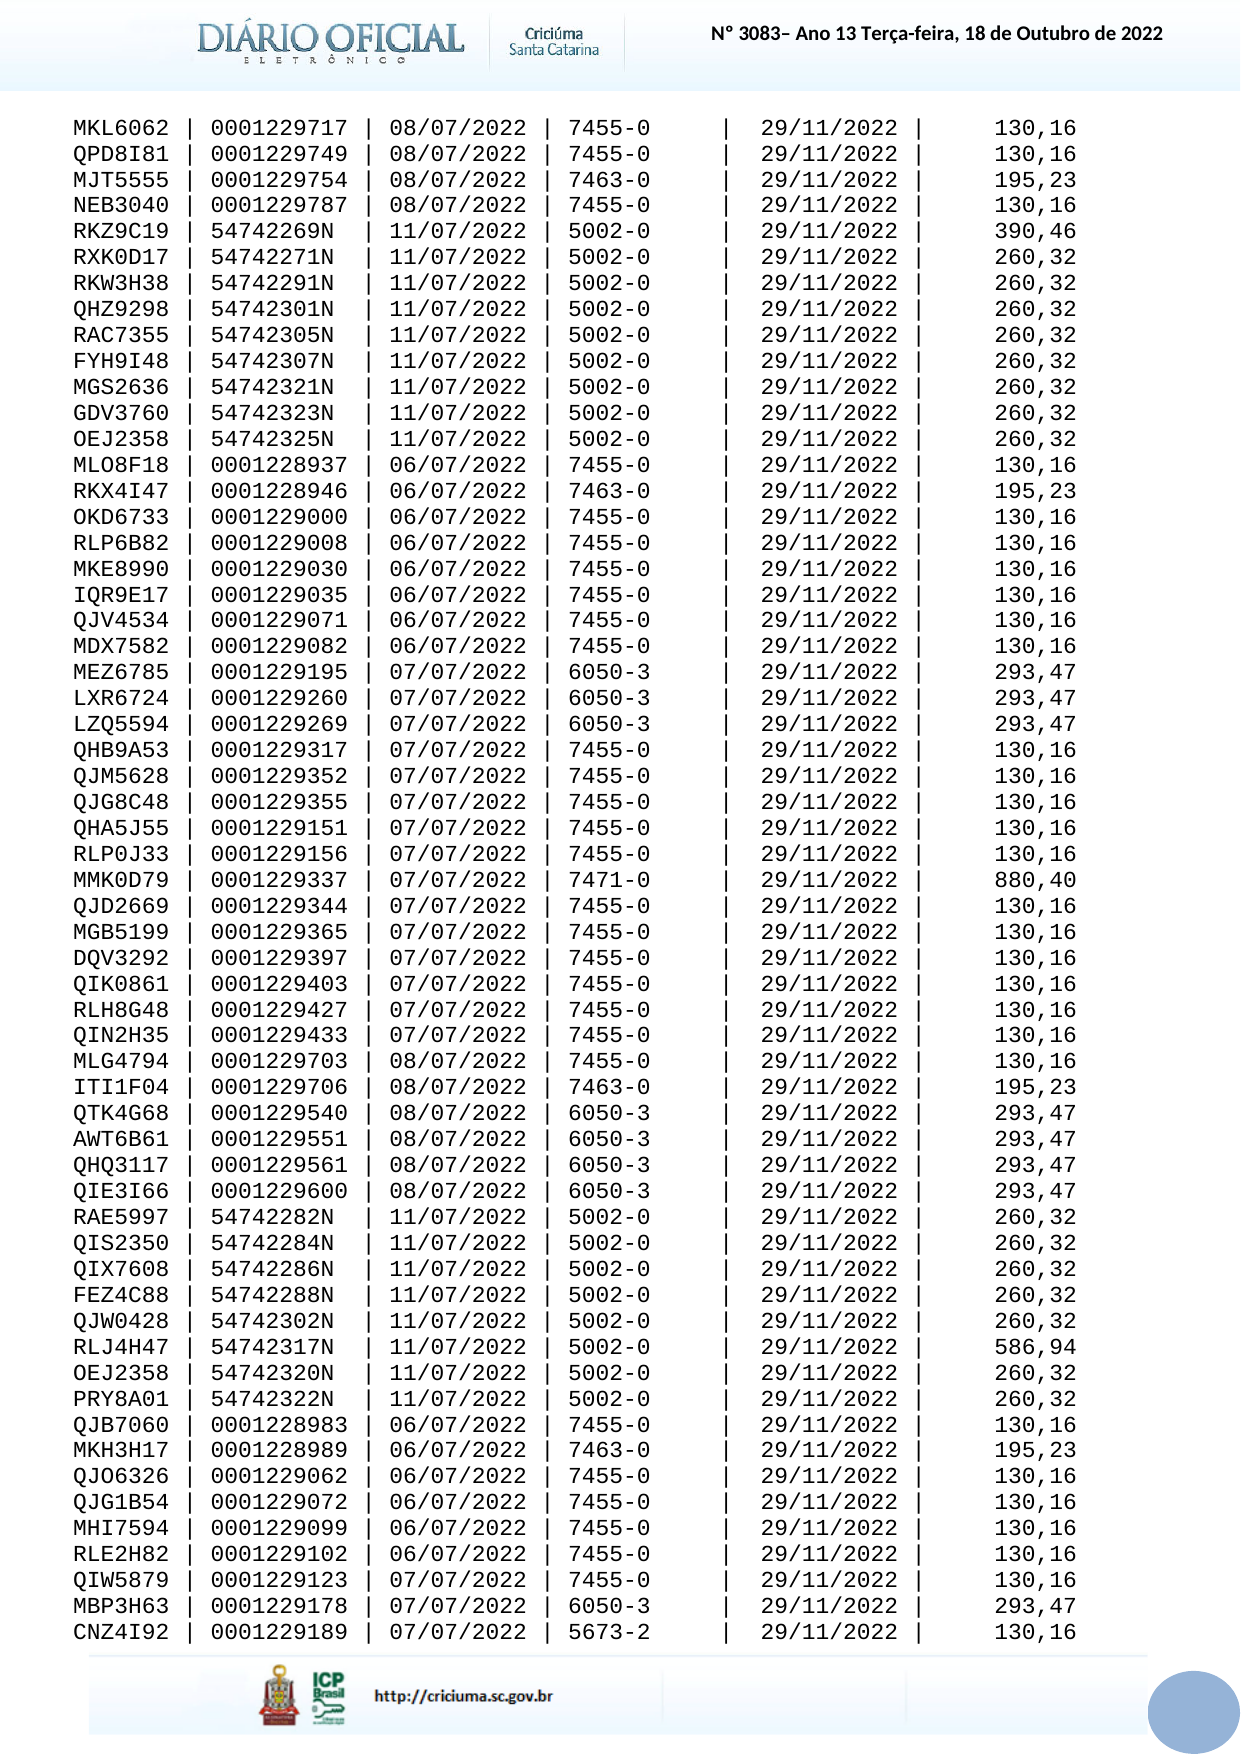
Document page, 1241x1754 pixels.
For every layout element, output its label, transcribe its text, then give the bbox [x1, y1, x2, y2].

text QIK0861 | 0001229403 | 07/07/2022 | 7455-0 | 29/11/2022 | 130,16 [59, 972, 1167, 998]
text IQR9E17 | 0001229035 | 06/07/2022 | 7455-0 | 29/11/2022 | 130,16 [59, 583, 1167, 609]
text QJM5628 | 0001229352 | 07/07/2022 | 7455-0 | 29/11/2022 | 130,16 [59, 764, 1167, 790]
text QTK4G68 | 0001229540 | 08/07/2022 | 6050-3 | 29/11/2022 | 293,47 [59, 1102, 1167, 1128]
text QIS2350 | 54742284N | 11/07/2022 | 5002-0 | 29/11/2022 | 260,32 [59, 1231, 1167, 1257]
text MDX7582 | 0001229082 | 06/07/2022 | 7455-0 | 29/11/2022 | 130,16 [59, 635, 1167, 661]
text CNZ4I92 | 0001229189 | 07/07/2022 | 5673-2 | 29/11/2022 | 130,16 [59, 1620, 1167, 1646]
text OKD6733 | 0001229000 | 06/07/2022 | 7455-0 | 29/11/2022 | 130,16 [59, 505, 1167, 531]
text AWT6B61 | 0001229551 | 08/07/2022 | 6050-3 | 29/11/2022 | 293,47 [59, 1128, 1167, 1153]
text FYH9I48 | 54742307N | 11/07/2022 | 5002-0 | 29/11/2022 | 260,32 [59, 349, 1167, 375]
text QJG1B54 | 0001229072 | 06/07/2022 | 7455-0 | 29/11/2022 | 130,16 [59, 1491, 1167, 1517]
text QJG8C48 | 0001229355 | 07/07/2022 | 7455-0 | 29/11/2022 | 130,16 [59, 790, 1167, 816]
text LXR6724 | 0001229260 | 07/07/2022 | 6050-3 | 29/11/2022 | 293,47 [59, 687, 1167, 713]
text MGS2636 | 54742321N | 11/07/2022 | 5002-0 | 29/11/2022 | 260,32 [59, 375, 1167, 401]
text RAE5997 | 54742282N | 11/07/2022 | 5002-0 | 29/11/2022 | 260,32 [59, 1205, 1167, 1231]
text MEZ6785 | 0001229195 | 07/07/2022 | 6050-3 | 29/11/2022 | 293,47 [59, 661, 1167, 687]
text QJV4534 | 0001229071 | 06/07/2022 | 7455-0 | 29/11/2022 | 130,16 [59, 609, 1167, 635]
text QHA5J55 | 0001229151 | 07/07/2022 | 7455-0 | 29/11/2022 | 130,16 [59, 816, 1167, 842]
text RKW3H38 | 54742291N | 11/07/2022 | 5002-0 | 29/11/2022 | 260,32 [59, 272, 1167, 298]
text ITI1F04 | 0001229706 | 08/07/2022 | 7463-0 | 29/11/2022 | 195,23 [59, 1076, 1167, 1102]
text MKL6062 | 0001229717 | 08/07/2022 | 7455-0 | 29/11/2022 | 130,16 [59, 116, 1167, 142]
text RLP0J33 | 0001229156 | 07/07/2022 | 7455-0 | 29/11/2022 | 130,16 [59, 842, 1167, 868]
text QHB9A53 | 0001229317 | 07/07/2022 | 7455-0 | 29/11/2022 | 130,16 [59, 738, 1167, 764]
text RAC7355 | 54742305N | 11/07/2022 | 5002-0 | 29/11/2022 | 260,32 [59, 323, 1167, 349]
text RLH8G48 | 0001229427 | 07/07/2022 | 7455-0 | 29/11/2022 | 130,16 [59, 998, 1167, 1024]
text QJW0428 | 54742302N | 11/07/2022 | 5002-0 | 29/11/2022 | 260,32 [59, 1309, 1167, 1335]
text FEZ4C88 | 54742288N | 11/07/2022 | 5002-0 | 29/11/2022 | 260,32 [59, 1283, 1167, 1309]
text RLE2H82 | 0001229102 | 06/07/2022 | 7455-0 | 29/11/2022 | 130,16 [59, 1543, 1167, 1568]
text GDV3760 | 54742323N | 11/07/2022 | 5002-0 | 29/11/2022 | 260,32 [59, 401, 1167, 427]
text RLJ4H47 | 54742317N | 11/07/2022 | 5002-0 | 29/11/2022 | 586,94 [59, 1335, 1167, 1361]
text QIE3I66 | 0001229600 | 08/07/2022 | 6050-3 | 29/11/2022 | 293,47 [59, 1179, 1167, 1205]
text QHQ3117 | 0001229561 | 08/07/2022 | 6050-3 | 29/11/2022 | 293,47 [59, 1153, 1167, 1179]
text MJT5555 | 0001229754 | 08/07/2022 | 7463-0 | 29/11/2022 | 195,23 [59, 168, 1167, 194]
text DQV3292 | 0001229397 | 07/07/2022 | 7455-0 | 29/11/2022 | 130,16 [59, 946, 1167, 972]
text QIX7608 | 54742286N | 11/07/2022 | 5002-0 | 29/11/2022 | 260,32 [59, 1257, 1167, 1283]
text QIW5879 | 0001229123 | 07/07/2022 | 7455-0 | 29/11/2022 | 130,16 [59, 1568, 1167, 1594]
text OEJ2358 | 54742325N | 11/07/2022 | 5002-0 | 29/11/2022 | 260,32 [59, 427, 1167, 453]
text RKX4I47 | 0001228946 | 06/07/2022 | 7463-0 | 29/11/2022 | 195,23 [59, 479, 1167, 505]
text QPD8I81 | 0001229749 | 08/07/2022 | 7455-0 | 29/11/2022 | 130,16 [59, 142, 1167, 168]
text QJD2669 | 0001229344 | 07/07/2022 | 7455-0 | 29/11/2022 | 130,16 [59, 894, 1167, 920]
text MLG4794 | 0001229703 | 08/07/2022 | 7455-0 | 29/11/2022 | 130,16 [59, 1050, 1167, 1076]
text RKZ9C19 | 54742269N | 11/07/2022 | 5002-0 | 29/11/2022 | 390,46 [59, 220, 1167, 246]
text QIN2H35 | 0001229433 | 07/07/2022 | 7455-0 | 29/11/2022 | 130,16 [59, 1024, 1167, 1050]
text MLO8F18 | 0001228937 | 06/07/2022 | 7455-0 | 29/11/2022 | 130,16 [59, 453, 1167, 479]
text RXK0D17 | 54742271N | 11/07/2022 | 5002-0 | 29/11/2022 | 260,32 [59, 246, 1167, 272]
text QHZ9298 | 54742301N | 11/07/2022 | 5002-0 | 29/11/2022 | 260,32 [59, 298, 1167, 323]
text QJB7060 | 0001228983 | 06/07/2022 | 7455-0 | 29/11/2022 | 130,16 [59, 1413, 1167, 1439]
text LZQ5594 | 0001229269 | 07/07/2022 | 6050-3 | 29/11/2022 | 293,47 [59, 713, 1167, 738]
text MMK0D79 | 0001229337 | 07/07/2022 | 7471-0 | 29/11/2022 | 880,40 [59, 868, 1167, 894]
text PRY8A01 | 54742322N | 11/07/2022 | 5002-0 | 29/11/2022 | 260,32 [59, 1387, 1167, 1413]
text MHI7594 | 0001229099 | 06/07/2022 | 7455-0 | 29/11/2022 | 130,16 [59, 1517, 1167, 1543]
text MGB5199 | 0001229365 | 07/07/2022 | 7455-0 | 29/11/2022 | 130,16 [59, 920, 1167, 946]
text MKE8990 | 0001229030 | 06/07/2022 | 7455-0 | 29/11/2022 | 130,16 [59, 557, 1167, 583]
text NEB3040 | 0001229787 | 08/07/2022 | 7455-0 | 29/11/2022 | 130,16 [59, 194, 1167, 220]
text QJO6326 | 0001229062 | 06/07/2022 | 7455-0 | 29/11/2022 | 130,16 [59, 1465, 1167, 1491]
text MBP3H63 | 0001229178 | 07/07/2022 | 6050-3 | 29/11/2022 | 293,47 [59, 1594, 1167, 1620]
text MKH3H17 | 0001228989 | 06/07/2022 | 7463-0 | 29/11/2022 | 195,23 [59, 1439, 1167, 1465]
text RLP6B82 | 0001229008 | 06/07/2022 | 7455-0 | 29/11/2022 | 130,16 [59, 531, 1167, 557]
text OEJ2358 | 54742320N | 11/07/2022 | 5002-0 | 29/11/2022 | 260,32 [59, 1361, 1167, 1387]
